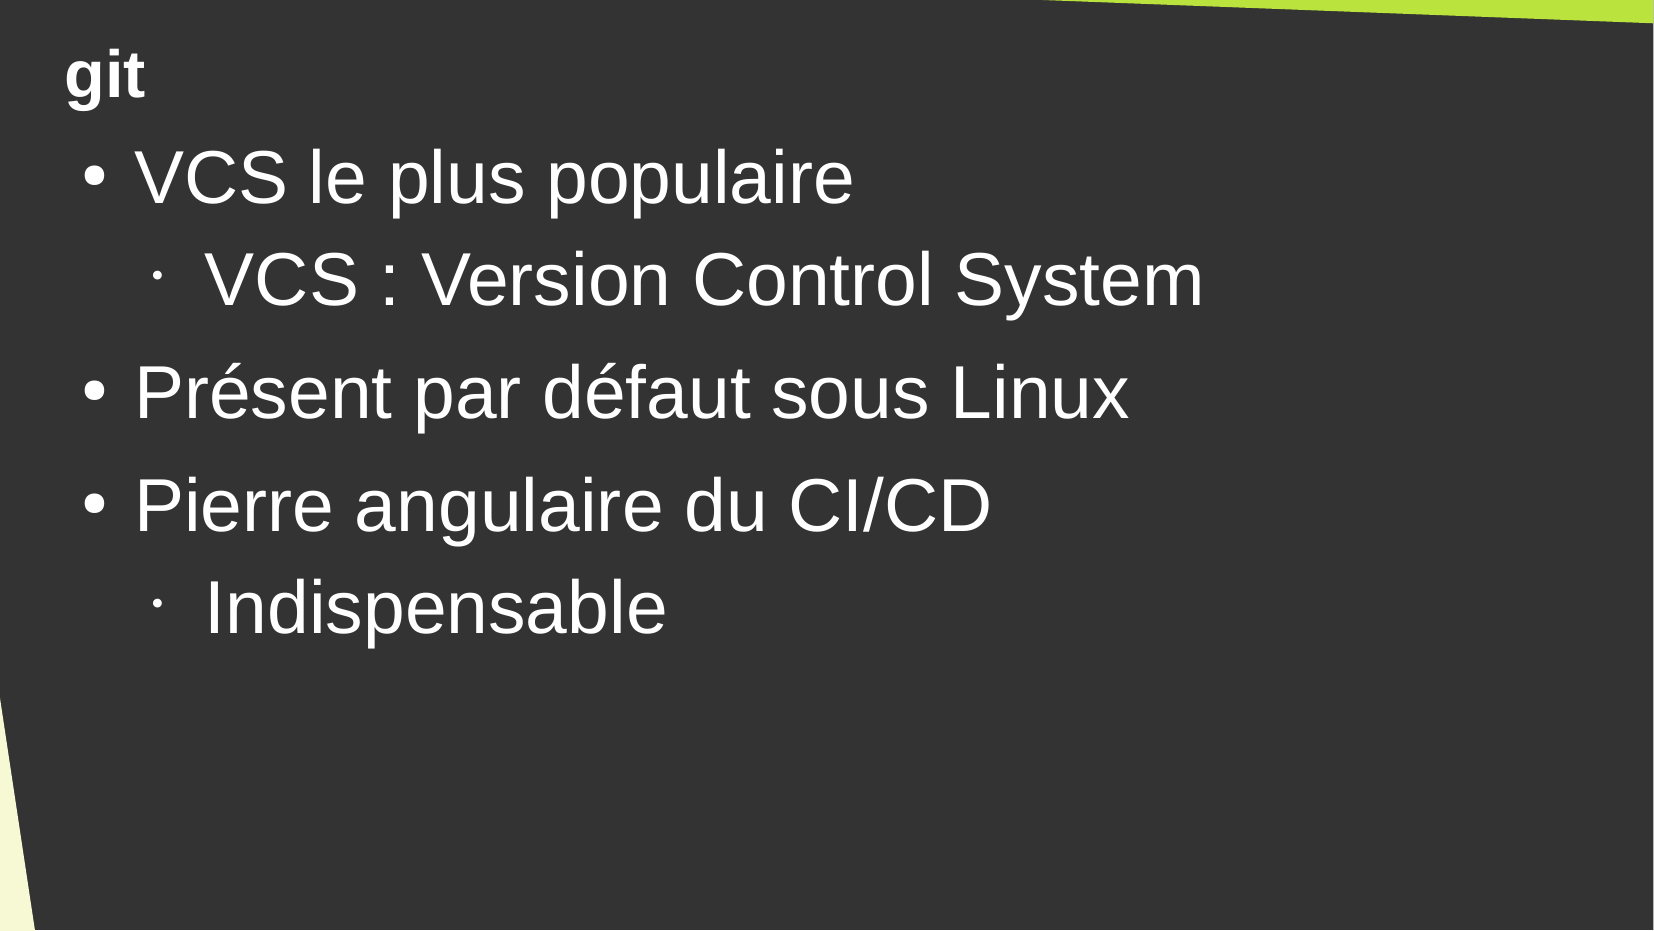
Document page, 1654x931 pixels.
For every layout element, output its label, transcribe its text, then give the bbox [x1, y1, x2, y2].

list VCS le plus populaire VCS : Version Control System Présent par défaut sous Linux Pierre angulaire du CI/CD Indispensable [63, 135, 1542, 780]
text_box [0, 698, 36, 931]
title git [64, 37, 1105, 119]
text_box [1042, 0, 1654, 24]
